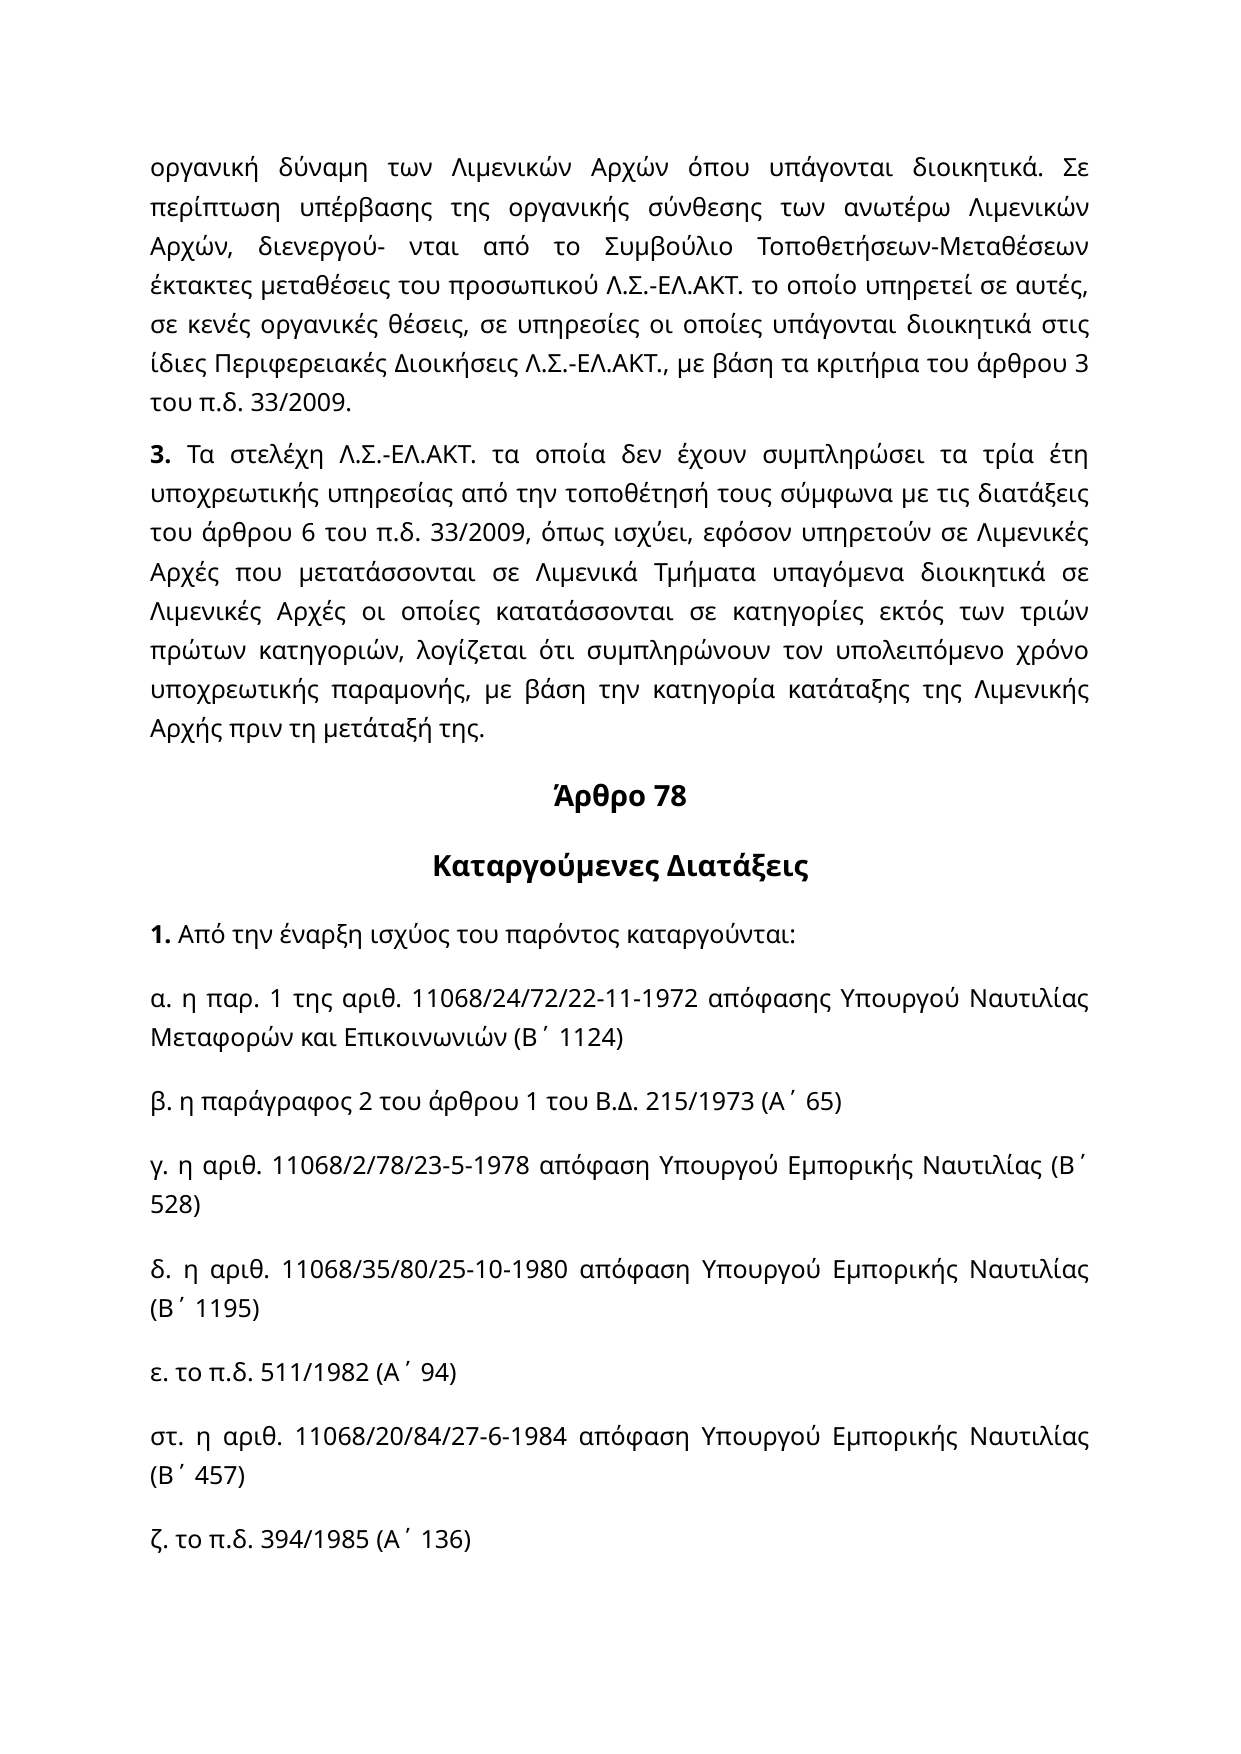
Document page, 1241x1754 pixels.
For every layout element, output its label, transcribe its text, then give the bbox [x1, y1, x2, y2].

text οργανική δύναμη των Λιμενικών Αρχών όπου υπάγονται διοικητικά. Σε περίπτωση υπέρβασης της οργανικής σύνθεσης των ανωτέρω Λιμενικών Αρχών, διενεργού- νται από το Συμβούλιο Τοποθετήσεων-Μεταθέσεων έκτακτες μεταθέσεις του προσωπικού Λ.Σ.-ΕΛ.ΑΚΤ. το οποίο υπηρετεί σε αυτές, σε κενές οργανικές θέσεις, σε υπηρεσίες οι οποίες υπάγονται διοικητικά στις ίδιες Περιφερειακές Διοικήσεις Λ.Σ.-ΕΛ.ΑΚΤ., με βάση τα κριτήρια του άρθρου 3 του π.δ. 33/2009. [150, 150, 1090, 419]
text ε. το π.δ. 511/1982 (Α΄ 94) [150, 1354, 1090, 1389]
text δ. η αριθ. 11068/35/80/25-10-1980 απόφαση Υπουργού Εμπορικής Ναυτιλίας (Β΄ 1195) [150, 1251, 1090, 1324]
text 3. Τα στελέχη Λ.Σ.-ΕΛ.ΑΚΤ. τα οποία δεν έχουν συμπληρώσει τα τρία έτη υποχρεωτικής υπηρεσίας από την τοποθέτησή τους σύμφωνα με τις διατάξεις του άρθρου 6 του π.δ. 33/2009, όπως ισχύει, εφόσον υπηρετούν σε Λιμενικές Αρχές που μετατάσσονται σε Λιμενικά Τμήματα υπαγόμενα διοικητικά σε Λιμενικές Αρχές οι οποίες κατατάσσονται σε κατηγορίες εκτός των τριών πρώτων κατηγοριών, λογίζεται ότι συμπληρώνουν τον υπολειπόμενο χρόνο υποχρεωτικής παραμονής, με βάση την κατηγορία κατάταξης της Λιμενικής Αρχής πριν τη μετάταξή της. [150, 437, 1090, 745]
subtitle Καταργούμενες Διατάξεις [150, 846, 1090, 885]
text β. η παράγραφος 2 του άρθρου 1 του Β.Δ. 215/1973 (Α΄ 65) [150, 1084, 1090, 1118]
text 1. Από την έναρξη ισχύος του παρόντος καταργούνται: [150, 916, 1090, 950]
subtitle Άρθρο 78 [150, 775, 1090, 815]
text α. η παρ. 1 της αριθ. 11068/24/72/22-11-1972 απόφασης Υπουργού Ναυτιλίας Μεταφορών και Επικοινωνιών (Β΄ 1124) [150, 980, 1090, 1054]
text γ. η αριθ. 11068/2/78/23-5-1978 απόφαση Υπουργού Εμπορικής Ναυτιλίας (Β΄ 528) [150, 1148, 1090, 1221]
text ζ. το π.δ. 394/1985 (Α΄ 136) [150, 1522, 1090, 1556]
text στ. η αριθ. 11068/20/84/27-6-1984 απόφαση Υπουργού Εμπορικής Ναυτιλίας (Β΄ 457) [150, 1419, 1090, 1492]
